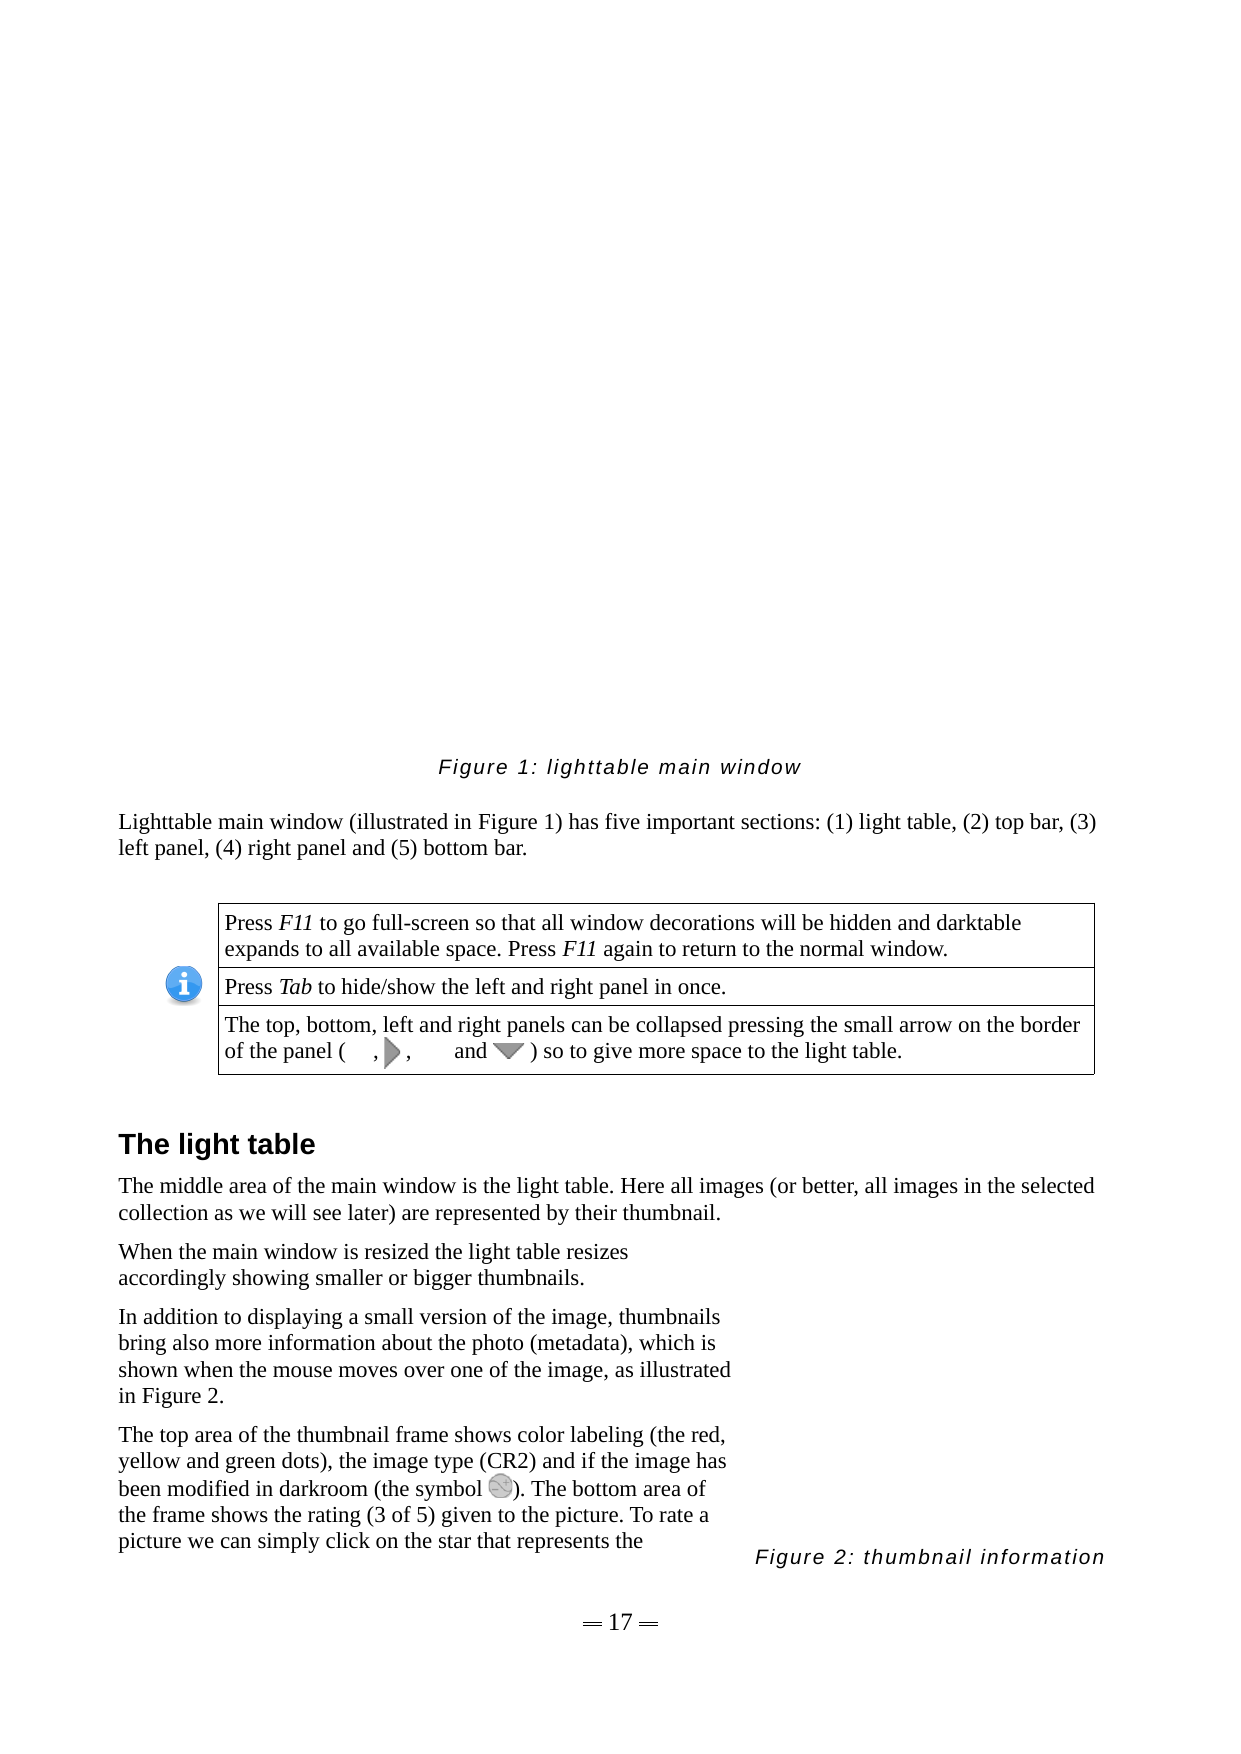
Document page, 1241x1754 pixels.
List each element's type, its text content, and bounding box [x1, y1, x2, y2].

table_header Press F11 to go full-screen so that all window decorations will be hidden and darktable expands to all available space. Press F11 again to return to the normal window. [219, 904, 1094, 967]
text In addition to displaying a small version of the image, thumbnails bring also more information about the photo (metadata), which is shown when the mouse moves over one of the image, as illustrated in Figure 2. [118, 1303, 739, 1408]
subtitle The light table [118, 1127, 1122, 1161]
text Lighttable main window (illustrated in Figure 1) has five important sections: (1) light table, (2) top bar, (3) left panel, (4) right panel and (5) bottom bar. [118, 778, 1122, 861]
picture [384, 1037, 400, 1069]
text When the main window is resized the light table resizes accordingly showing smaller or bigger thumbnails. [118, 1238, 739, 1291]
text Figure 2: thumbnail information [739, 1228, 1122, 1569]
text Figure 1: lighttable main window [118, 125, 1122, 778]
text The top area of the thumbnail frame shows color labeling (the red, yellow and green dots), the image type (CR2) and if the image has been modified in darkroom (the symbol ). The bottom area of the frame shows the rating (3 of 5) given to the picture. To rate a picture we can simply click on the star that represents the [118, 1421, 739, 1554]
picture [163, 966, 204, 1006]
table_cell Press Tab to hide/show the left and right panel in once. [219, 968, 1094, 1005]
picture [488, 1473, 513, 1498]
table_header [149, 903, 218, 1074]
text [118, 113, 1122, 125]
text The middle area of the main window is the light table. Here all images (or better, all images in the selected collection as we will see later) are represented by their thumbnail. [118, 1173, 1122, 1228]
picture [493, 1043, 525, 1059]
table_cell The top, bottom, left and right panels can be collapsed pressing the small arrow on the border of the panel ( , , and ) so to give more space to the light table. [219, 1006, 1094, 1074]
